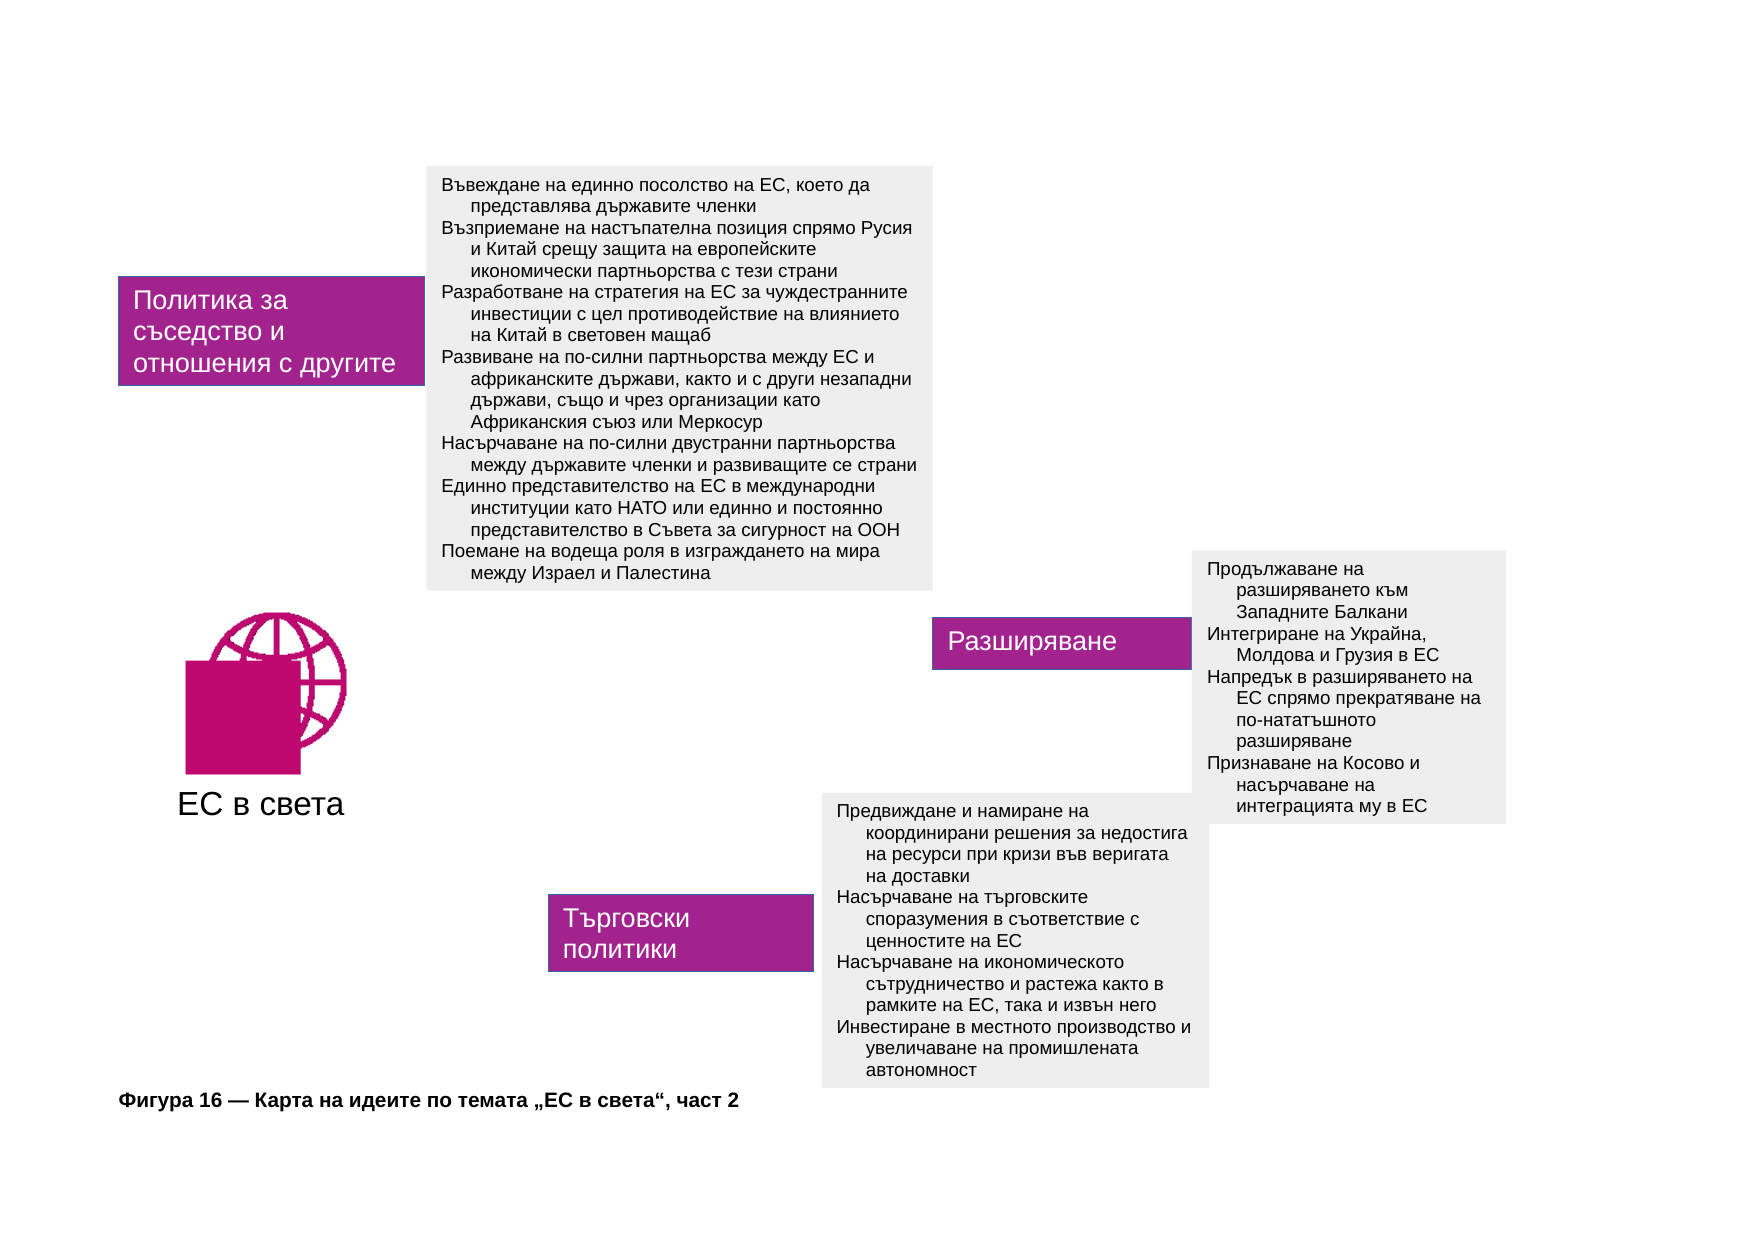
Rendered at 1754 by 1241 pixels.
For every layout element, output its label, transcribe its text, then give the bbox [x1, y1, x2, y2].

picture [161, 588, 403, 791]
text Фигура 16 — Карта на идеите по темата „ЕС в света“, част 2 [118, 178, 1506, 1112]
